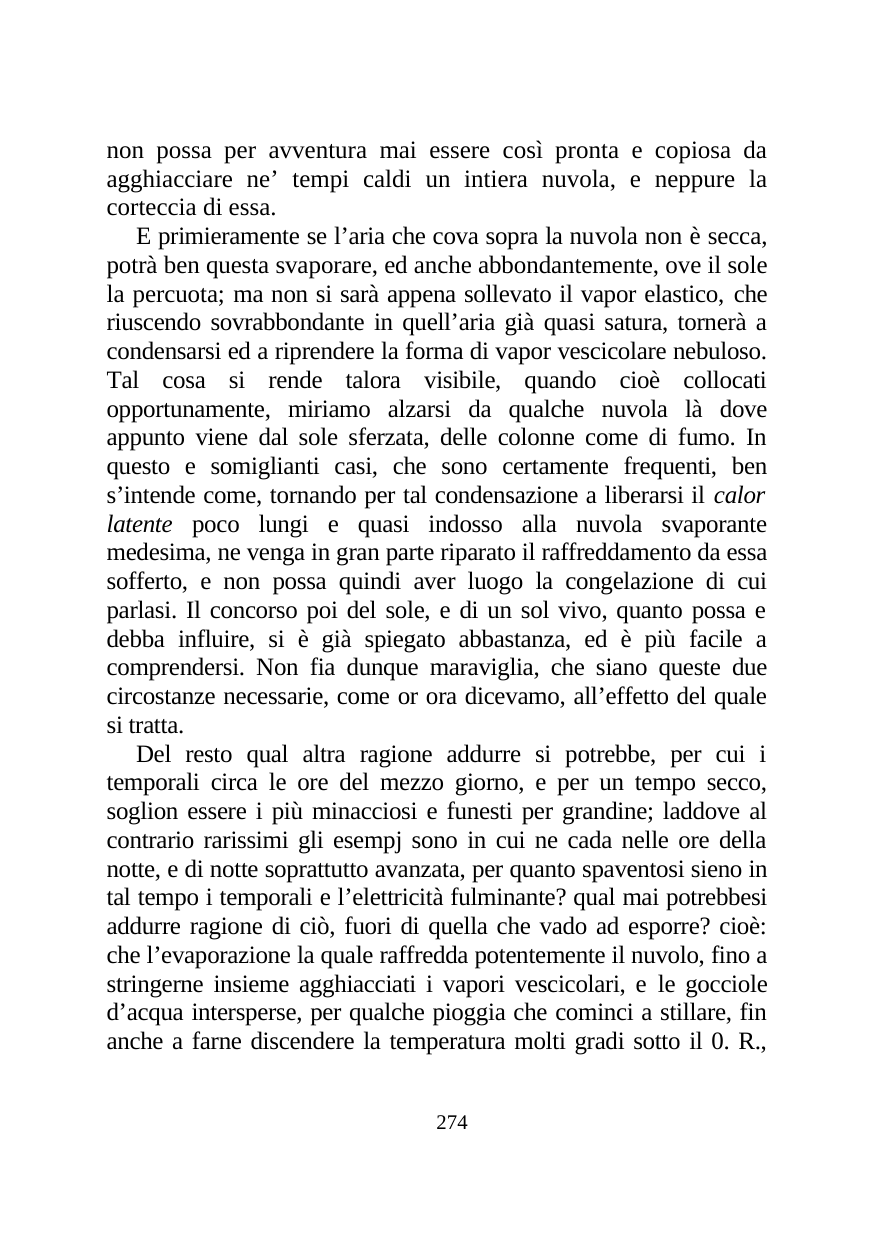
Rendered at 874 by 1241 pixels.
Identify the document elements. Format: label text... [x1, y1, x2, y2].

text non possa per avventura mai essere così pronta e copiosa da agghiacciare ne’ tempi caldi un intiera nuvola, e neppure la corteccia di essa. [106, 135, 768, 221]
text E primieramente se l’aria che cova sopra la nuvola non è secca, potrà ben questa svaporare, ed anche abbondantemente, ove il sole la percuota; ma non si sarà appena sollevato il vapor elastico, che riuscendo sovrabbondante in quell’aria già quasi satura, tornerà a condensarsi ed a riprendere la forma di vapor vescicolare nebuloso. Tal cosa si rende talora visibile, quando cioè collocati opportunamente, miriamo alzarsi da qualche nuvola là dove appunto viene dal sole sferzata, delle colonne come di fumo. In questo e somiglianti casi, che sono certamente frequenti, ben s’intende come, tornando per tal condensazione a liberarsi il calor latente poco lungi e quasi indosso alla nuvola svaporante medesima, ne venga in gran parte riparato il raffreddamento da essa sofferto, e non possa quindi aver luogo la congelazione di cui parlasi. Il concorso poi del sole, e di un sol vivo, quanto possa e debba influire, si è già spiegato abbastanza, ed è più facile a comprendersi. Non fia dunque maraviglia, che siano queste due circostanze necessarie, come or ora dicevamo, all’effetto del quale si tratta. [106, 221, 768, 739]
text Del resto qual altra ragione addurre si potrebbe, per cui i temporali circa le ore del mezzo giorno, e per un tempo secco, soglion essere i più minacciosi e funesti per grandine; laddove al contrario rarissimi gli esempj sono in cui ne cada nelle ore della notte, e di notte soprattutto avanzata, per quanto spaventosi sieno in tal tempo i temporali e l’elettricità fulminante? qual mai potrebbesi addurre ragione di ciò, fuori di quella che vado ad esporre? cioè: che l’evaporazione la quale raffredda potentemente il nuvolo, fino a stringerne insieme agghiacciati i vapori vescicolari, e le gocciole d’acqua intersperse, per qualche pioggia che cominci a stillare, fin anche a farne discendere la temperatura molti gradi sotto il 0. R., [106, 739, 768, 1055]
